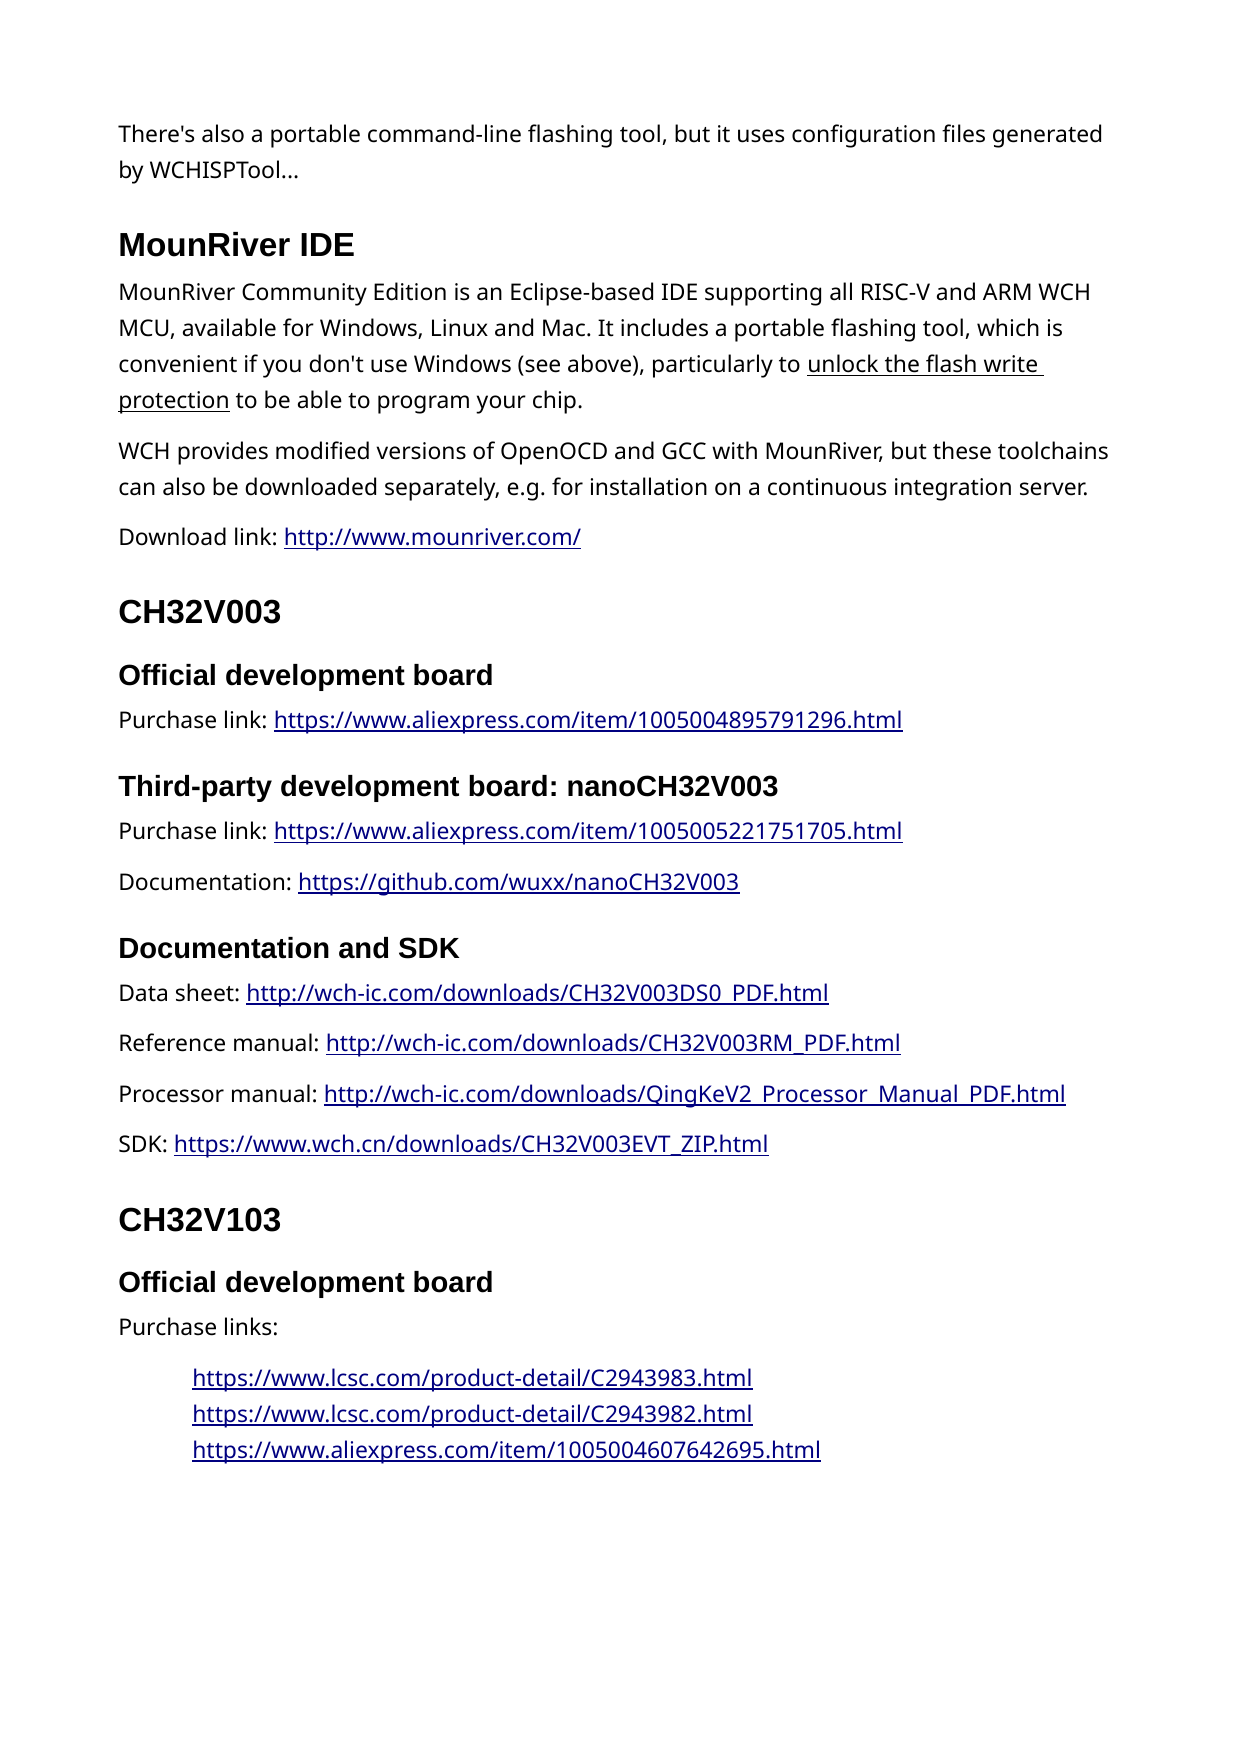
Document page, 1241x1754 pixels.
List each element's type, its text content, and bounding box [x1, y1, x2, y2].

text https://www.lcsc.com/product-detail/C2943982.html [192, 1398, 1122, 1429]
text https://www.aliexpress.com/item/1005004607642695.html [192, 1434, 1122, 1465]
subtitle CH32V003 [118, 592, 1122, 631]
text SDK: https://www.wch.cn/downloads/CH32V003EVT_ZIP.html [118, 1128, 1122, 1160]
text Purchase link: https://www.aliexpress.com/item/1005005221751705.html [118, 815, 1122, 846]
text There's also a portable command-line flashing tool, but it uses configuration files generated by WCHISPTool... [118, 118, 1122, 185]
subtitle Official development board [118, 658, 1122, 692]
text Reference manual: http://wch-ic.com/downloads/CH32V003RM_PDF.html [118, 1027, 1122, 1059]
text Purchase link: https://www.aliexpress.com/item/1005004895791296.html [118, 704, 1122, 735]
text https://www.lcsc.com/product-detail/C2943983.html [192, 1362, 1122, 1393]
subtitle Official development board [118, 1265, 1122, 1299]
text Documentation: https://github.com/wuxx/nanoCH32V003 [118, 866, 1122, 897]
subtitle MounRiver IDE [118, 225, 1122, 264]
subtitle CH32V103 [118, 1200, 1122, 1238]
subtitle Documentation and SDK [118, 931, 1122, 964]
text Download link: http://www.mounriver.com/ [118, 521, 1122, 552]
subtitle Third-party development board: nanoCH32V003 [118, 769, 1122, 803]
text MounRiver Community Edition is an Eclipse-based IDE supporting all RISC-V and ARM WCH MCU, available for Windows, Linux and Mac. It includes a portable flashing tool, which is convenient if you don't use Windows (see above), particularly to unlock the flash write protection to be able to program your chip. [118, 276, 1122, 415]
text Processor manual: http://wch-ic.com/downloads/QingKeV2_Processor_Manual_PDF.html [118, 1078, 1122, 1109]
text Data sheet: http://wch-ic.com/downloads/CH32V003DS0_PDF.html [118, 977, 1122, 1008]
text WCH provides modified versions of OpenOCD and GCC with MounRiver, but these toolchains can also be downloaded separately, e.g. for installation on a continuous integration server. [118, 435, 1122, 502]
text Purchase links: [118, 1311, 1122, 1343]
